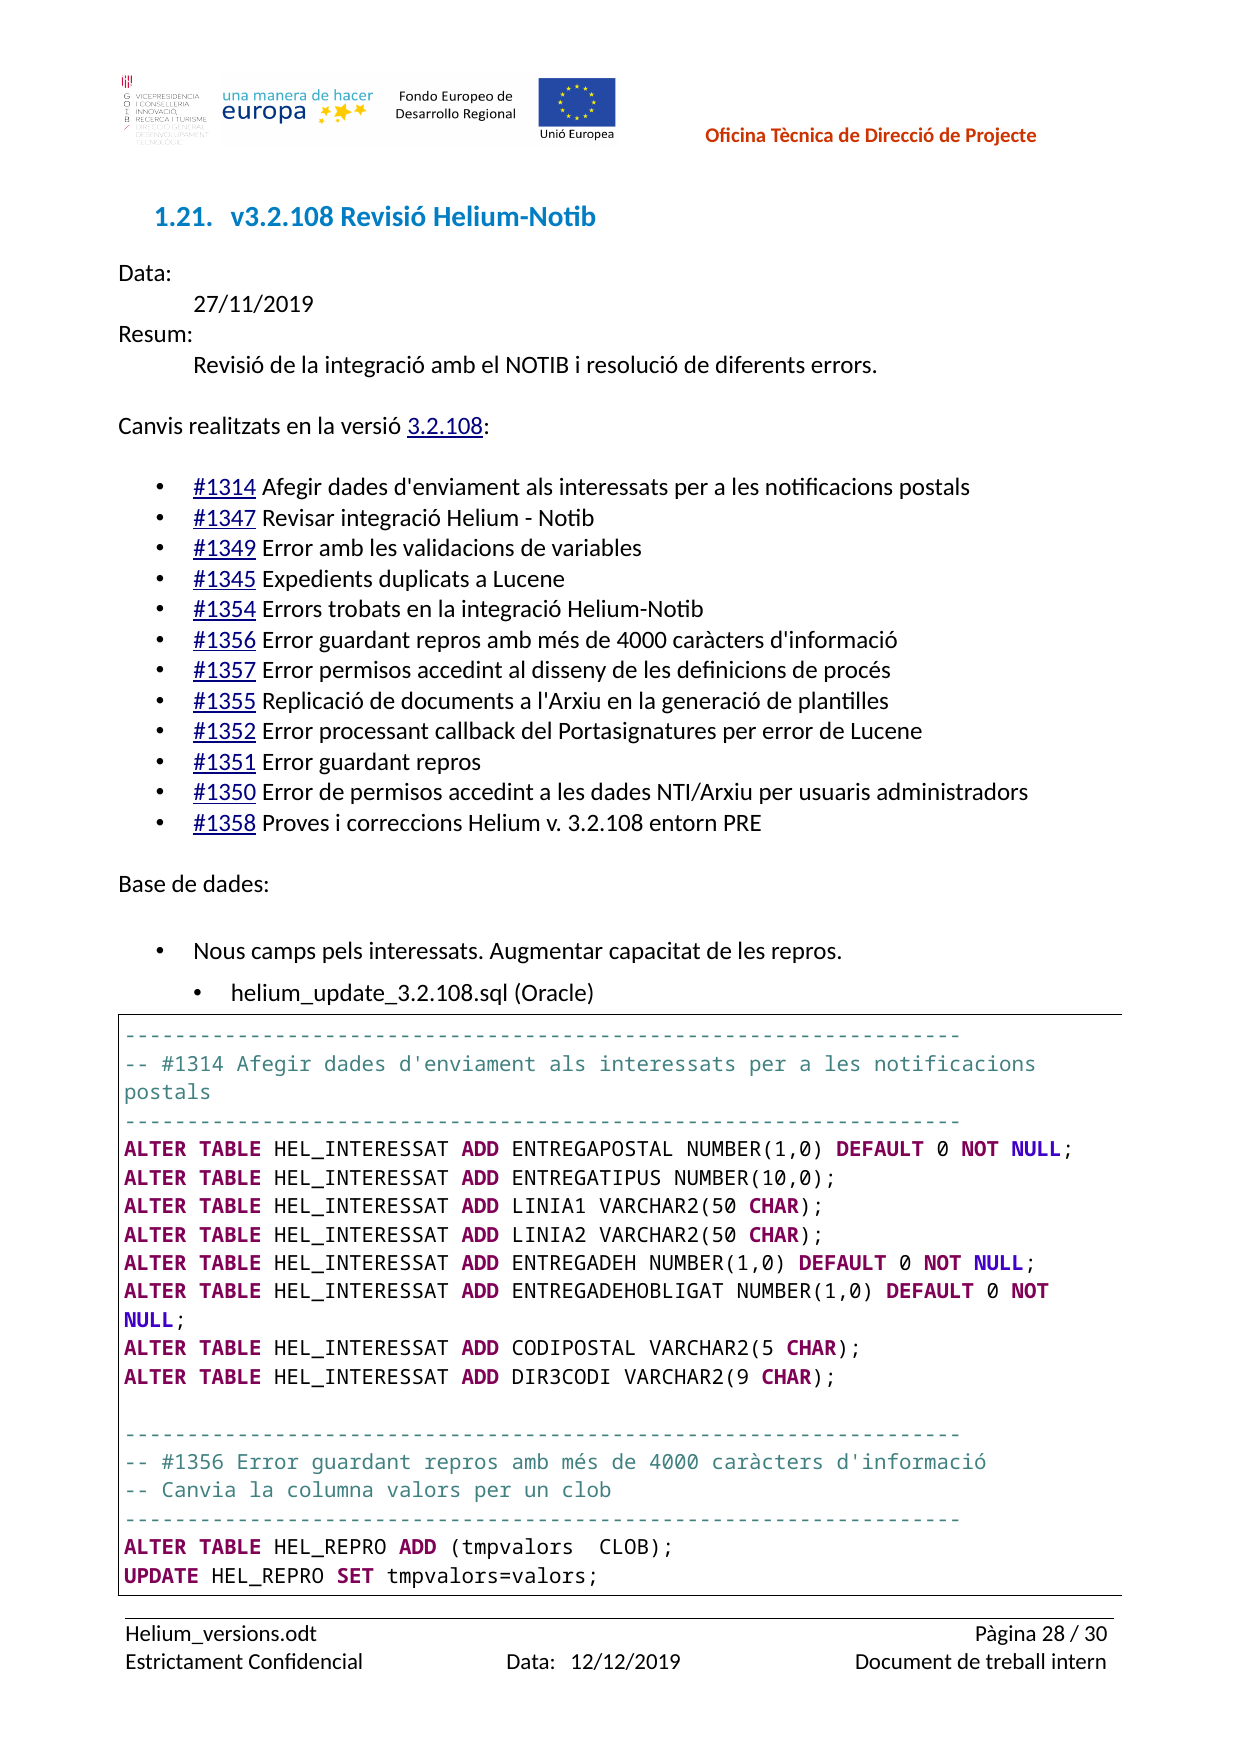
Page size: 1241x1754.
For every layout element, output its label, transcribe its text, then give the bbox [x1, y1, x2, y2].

table_header ------------------------------------------------------------------- -- #1314 Afegir dades d'enviament als interessats per a les notificacions postals ------------------------------------------------------------------- ALTER TABLE HEL_INTERESSAT ADD ENTREGAPOSTAL NUMBER(1,0) DEFAULT 0 NOT NULL; ALTER TABLE HEL_INTERESSAT ADD ENTREGATIPUS NUMBER(10,0); ALTER TABLE HEL_INTERESSAT ADD LINIA1 VARCHAR2(50 CHAR); ALTER TABLE HEL_INTERESSAT ADD LINIA2 VARCHAR2(50 CHAR); ALTER TABLE HEL_INTERESSAT ADD ENTREGADEH NUMBER(1,0) DEFAULT 0 NOT NULL; ALTER TABLE HEL_INTERESSAT ADD ENTREGADEHOBLIGAT NUMBER(1,0) DEFAULT 0 NOT NULL; ALTER TABLE HEL_INTERESSAT ADD CODIPOSTAL VARCHAR2(5 CHAR); ALTER TABLE HEL_INTERESSAT ADD DIR3CODI VARCHAR2(9 CHAR); ------------------------------------------------------------------- -- #1356 Error guardant repros amb més de 4000 caràcters d'informació -- Canvia la columna valors per un clob ------------------------------------------------------------------- ALTER TABLE HEL_REPRO ADD (tmpvalors CLOB); UPDATE HEL_REPRO SET tmpvalors=valors; [119, 1015, 1122, 1595]
text 27/11/2019 [118, 288, 1122, 319]
list #1349 Error amb les validacions de variables [156, 532, 1122, 563]
list #1358 Proves i correccions Helium v. 3.2.108 entorn PRE [156, 807, 1122, 837]
text Resum: [118, 319, 1122, 349]
picture [118, 73, 213, 147]
list #1350 Error de permisos accedint a les dades NTI/Arxiu per usuaris administradors [156, 776, 1122, 807]
list helium_update_3.2.108.sql (Oracle) [193, 977, 1122, 1008]
picture [219, 73, 621, 147]
list #1352 Error processant callback del Portasignatures per error de Lucene [156, 715, 1122, 746]
list #1347 Revisar integració Helium - Notib [156, 502, 1122, 532]
list #1355 Replicació de documents a l'Arxiu en la generació de plantilles [156, 685, 1122, 715]
text Canvis realitzats en la versió 3.2.108: [118, 410, 1122, 441]
list #1357 Error permisos accedint al disseny de les definicions de procés [156, 654, 1122, 685]
list #1314 Afegir dades d'enviament als interessats per a les notificacions postals [156, 471, 1122, 502]
list Nous camps pels interessats. Augmentar capacitat de les repros. [156, 935, 1122, 966]
list #1356 Error guardant repros amb més de 4000 caràcters d'informació [156, 624, 1122, 654]
list #1354 Errors trobats en la integració Helium-Notib [156, 593, 1122, 624]
subtitle v3.2.108 Revisió Helium-Notib [153, 198, 1122, 234]
list #1345 Expedients duplicats a Lucene [156, 563, 1122, 593]
text Revisió de la integració amb el NOTIB i resolució de diferents errors. [118, 349, 1122, 380]
text Data: [118, 258, 1122, 288]
text Base de dades: [118, 868, 1122, 898]
list #1351 Error guardant repros [156, 746, 1122, 776]
